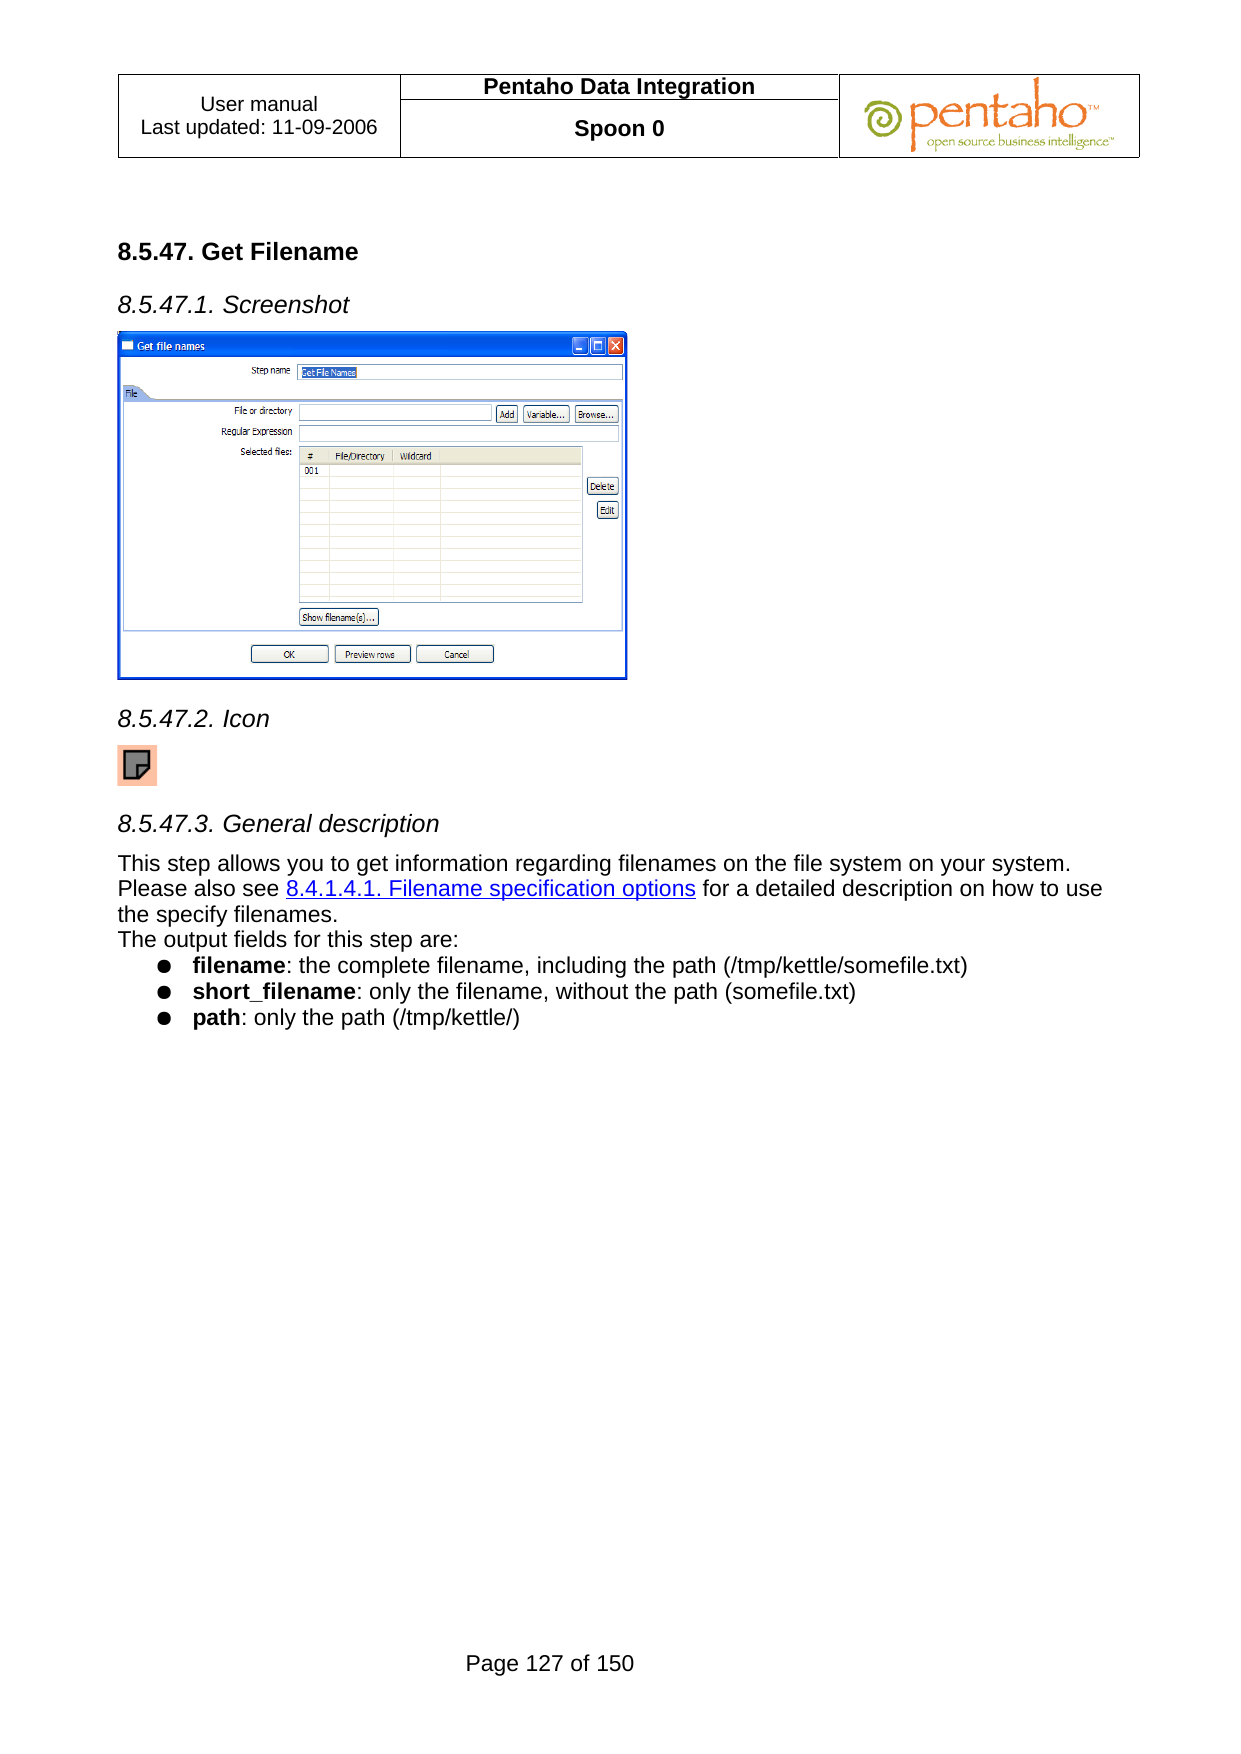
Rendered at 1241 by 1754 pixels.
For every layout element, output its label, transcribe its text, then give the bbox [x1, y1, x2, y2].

subtitle Get Filename [117, 238, 1137, 266]
picture [117, 745, 158, 786]
list path: only the path (/tmp/kettle/) [155, 1004, 1137, 1030]
subtitle Icon [117, 704, 1137, 733]
list filename: the complete filename, including the path (/tmp/kettle/somefile.txt) [155, 953, 1137, 978]
text This step allows you to get information regarding filenames on the file system on your system. [117, 851, 1137, 876]
picture [117, 331, 628, 680]
list short_filename: only the filename, without the path (somefile.txt) [155, 978, 1137, 1004]
subtitle General description [117, 810, 1137, 838]
text The output fields for this step are: [117, 927, 1137, 953]
text Please also see 8.4.1.4.1. Filename specification options for a detailed description on how to use the specify filenames. [117, 876, 1137, 927]
subtitle Screenshot [117, 291, 1137, 319]
